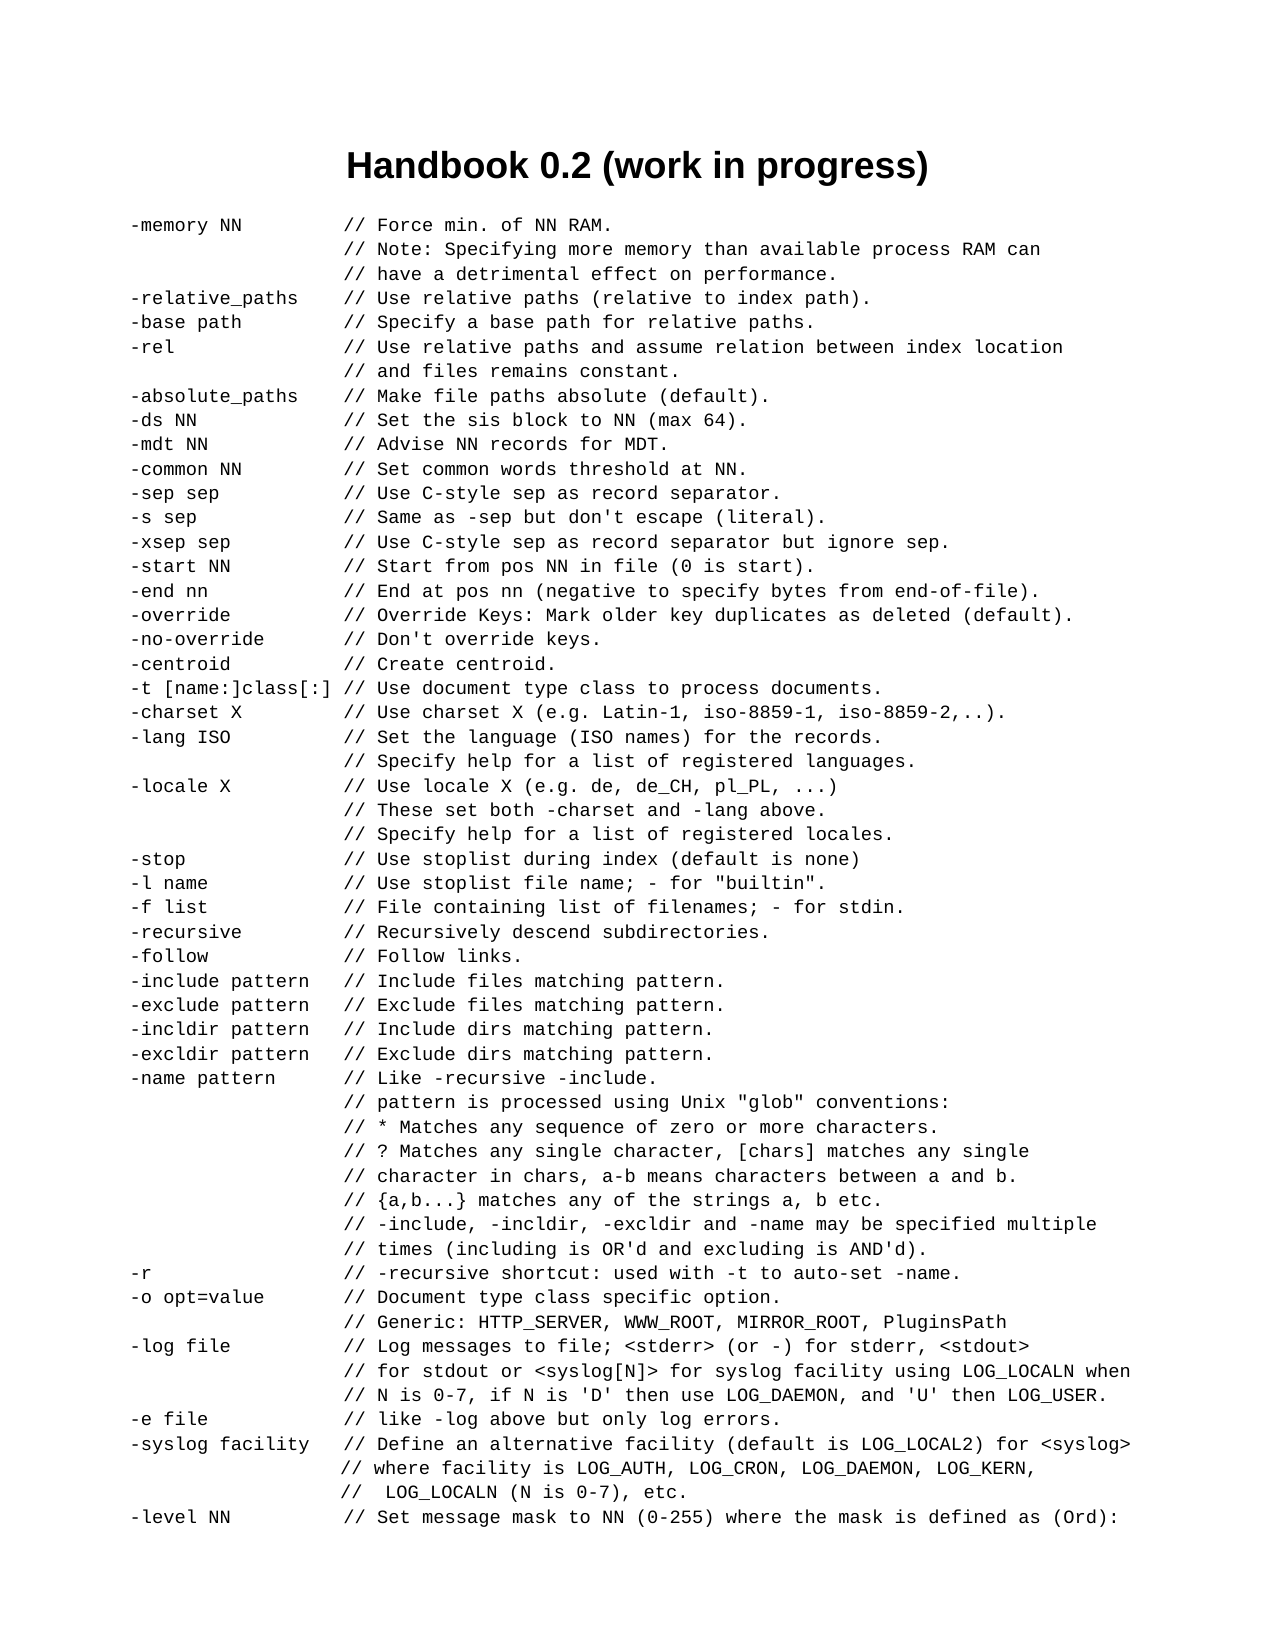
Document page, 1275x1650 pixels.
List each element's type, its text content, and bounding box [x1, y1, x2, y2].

text // have a detrimental effect on performance. [118, 264, 1157, 286]
text -recursive // Recursively descend subdirectories. [118, 923, 1157, 944]
text -include pattern // Include files matching pattern. [118, 971, 1157, 993]
text -xsep sep // Use C-style sep as record separator but ignore sep. [118, 533, 1157, 554]
text -centroid // Create centroid. [118, 654, 1157, 676]
text -excldir pattern // Exclude dirs matching pattern. [118, 1044, 1157, 1066]
text // {a,b...} matches any of the strings a, b etc. [118, 1191, 1157, 1212]
text -locale X // Use locale X (e.g. de, de_CH, pl_PL, ...) [118, 776, 1157, 798]
text -common NN // Set common words threshold at NN. [118, 459, 1157, 481]
text -end nn // End at pos nn (negative to specify bytes from end-of-file). [118, 581, 1157, 603]
text -base path // Specify a base path for relative paths. [118, 313, 1157, 334]
text // Specify help for a list of registered languages. [118, 752, 1157, 773]
text // for stdout or <syslog[N]> for syslog facility using LOG_LOCALN when [118, 1361, 1157, 1383]
text -o opt=value // Document type class specific option. [118, 1288, 1157, 1309]
text -l name // Use stoplist file name; - for "builtin". [118, 874, 1157, 895]
text // LOG_LOCALN (N is 0-7), etc. [118, 1483, 1157, 1504]
text -absolute_paths // Make file paths absolute (default). [118, 386, 1157, 408]
text -mdt NN // Advise NN records for MDT. [118, 435, 1157, 456]
text -log file // Log messages to file; <stderr> (or -) for stderr, <stdout> [118, 1337, 1157, 1358]
text -follow // Follow links. [118, 947, 1157, 968]
text -incldir pattern // Include dirs matching pattern. [118, 1020, 1157, 1041]
text // These set both -charset and -lang above. [118, 801, 1157, 822]
text // N is 0-7, if N is 'D' then use LOG_DAEMON, and 'U' then LOG_USER. [118, 1386, 1157, 1407]
text -relative_paths // Use relative paths (relative to index path). [118, 289, 1157, 310]
text -exclude pattern // Exclude files matching pattern. [118, 996, 1157, 1017]
text -e file // like -log above but only log errors. [118, 1410, 1157, 1431]
text -start NN // Start from pos NN in file (0 is start). [118, 557, 1157, 578]
text -t [name:]class[:] // Use document type class to process documents. [118, 679, 1157, 700]
text // ? Matches any single character, [chars] matches any single [118, 1142, 1157, 1163]
text -override // Override Keys: Mark older key duplicates as deleted (default). [118, 606, 1157, 627]
text // Generic: HTTP_SERVER, WWW_ROOT, MIRROR_ROOT, PluginsPath [118, 1313, 1157, 1334]
text // Note: Specifying more memory than available process RAM can [118, 240, 1157, 261]
text -s sep // Same as -sep but don't escape (literal). [118, 508, 1157, 529]
text // pattern is processed using Unix "glob" conventions: [118, 1093, 1157, 1114]
text -syslog facility // Define an alternative facility (default is LOG_LOCAL2) for <syslog> // where facility is LOG_AUTH, LOG_CRON, LOG_DAEMON, LOG_KERN, [118, 1434, 1157, 1480]
text -memory NN // Force min. of NN RAM. [118, 216, 1157, 237]
text -level NN // Set message mask to NN (0-255) where the mask is defined as (Ord): [118, 1508, 1157, 1529]
text -r // -recursive shortcut: used with -t to auto-set -name. [118, 1264, 1157, 1285]
text -ds NN // Set the sis block to NN (max 64). [118, 411, 1157, 432]
text // * Matches any sequence of zero or more characters. [118, 1118, 1157, 1139]
text // character in chars, a-b means characters between a and b. [118, 1166, 1157, 1188]
text // Specify help for a list of registered locales. [118, 825, 1157, 846]
text -name pattern // Like -recursive -include. [118, 1069, 1157, 1090]
text // -include, -incldir, -excldir and -name may be specified multiple [118, 1215, 1157, 1236]
text -no-override // Don't override keys. [118, 630, 1157, 651]
text -lang ISO // Set the language (ISO names) for the records. [118, 728, 1157, 749]
text -charset X // Use charset X (e.g. Latin-1, iso-8859-1, iso-8859-2,..). [118, 703, 1157, 724]
text -rel // Use relative paths and assume relation between index location [118, 338, 1157, 359]
text // times (including is OR'd and excluding is AND'd). [118, 1239, 1157, 1261]
text -stop // Use stoplist during index (default is none) [118, 849, 1157, 871]
text -f list // File containing list of filenames; - for stdin. [118, 898, 1157, 919]
text -sep sep // Use C-style sep as record separator. [118, 484, 1157, 505]
text // and files remains constant. [118, 362, 1157, 383]
